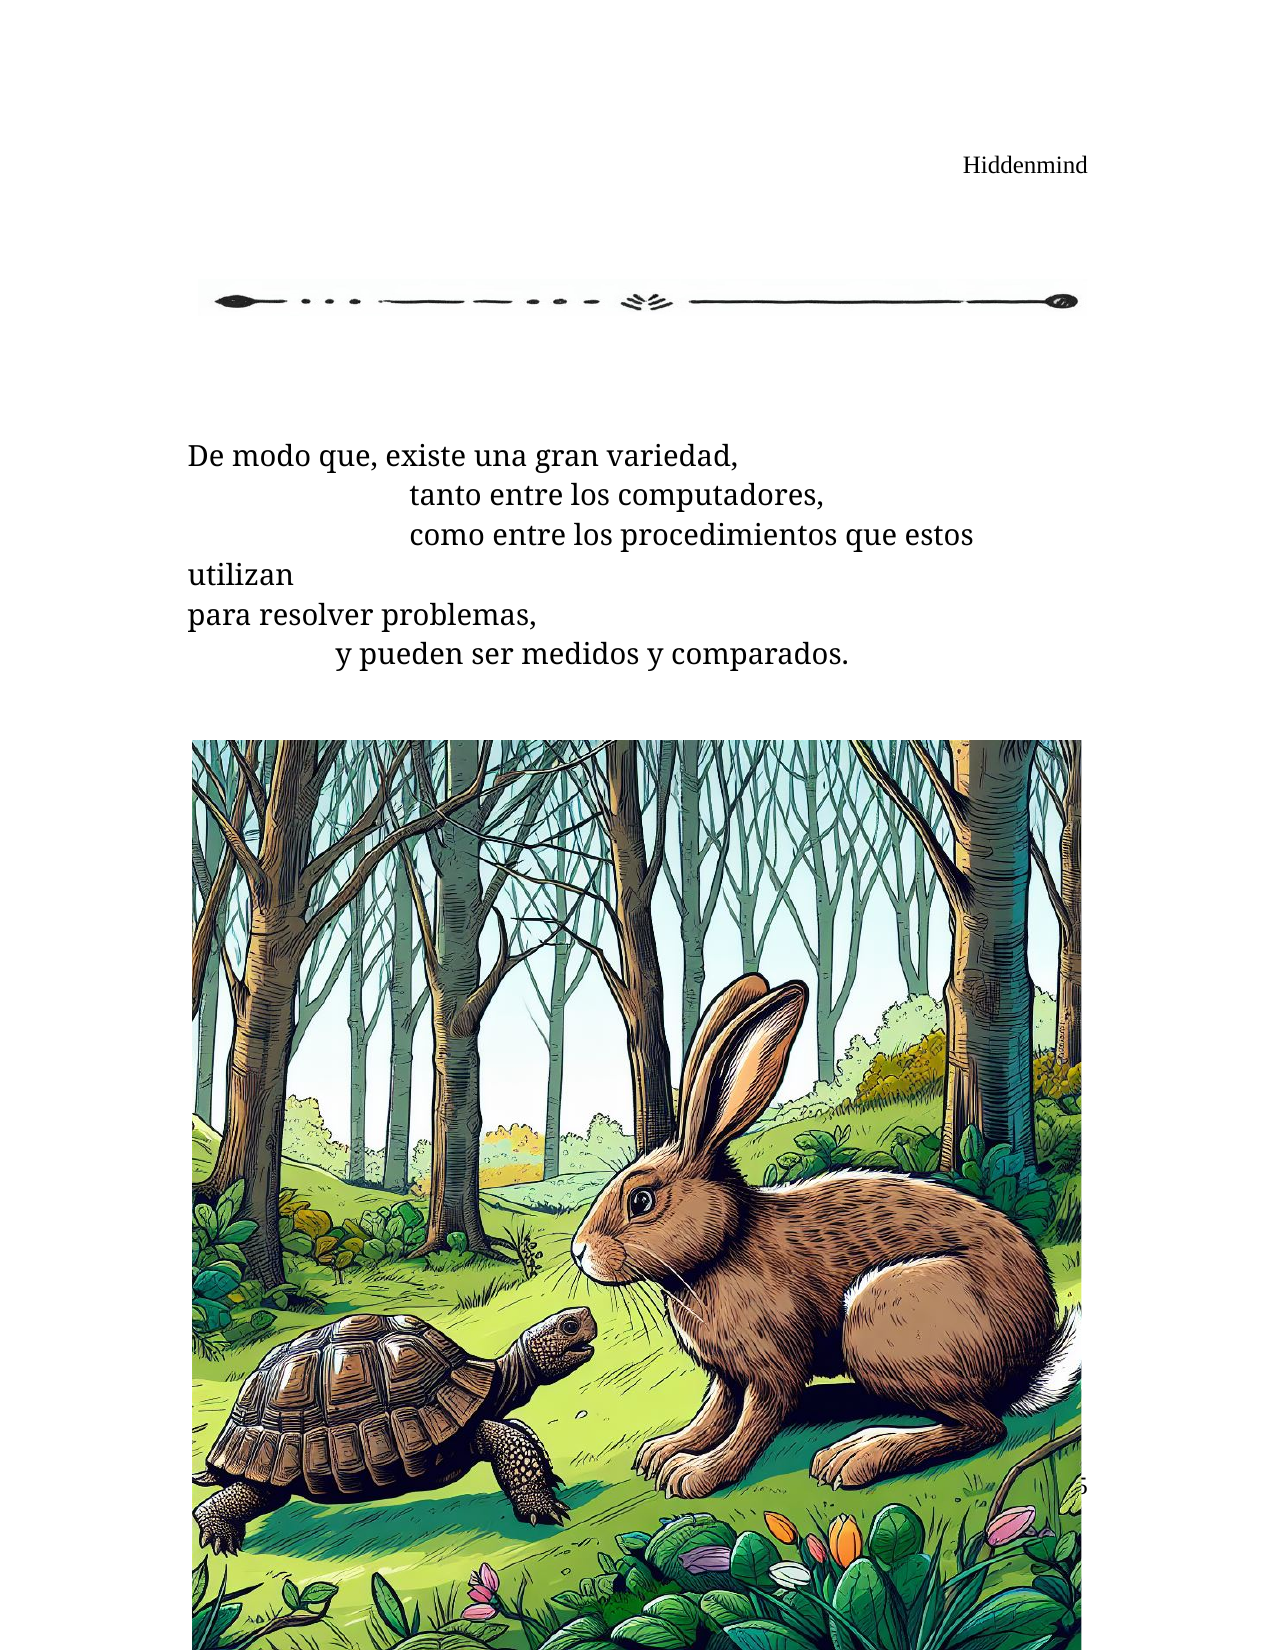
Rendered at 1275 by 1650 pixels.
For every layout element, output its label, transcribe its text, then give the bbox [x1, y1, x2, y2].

picture [198, 279, 1088, 316]
text y pueden ser medidos y comparados. [187, 633, 1087, 673]
text como entre los procedimientos que estos utilizan [187, 514, 1087, 594]
text para resolver problemas, [187, 594, 1087, 633]
picture [192, 740, 1082, 1650]
text De modo que, existe una gran variedad, [187, 435, 1087, 475]
text tanto entre los computadores, [187, 475, 1087, 514]
